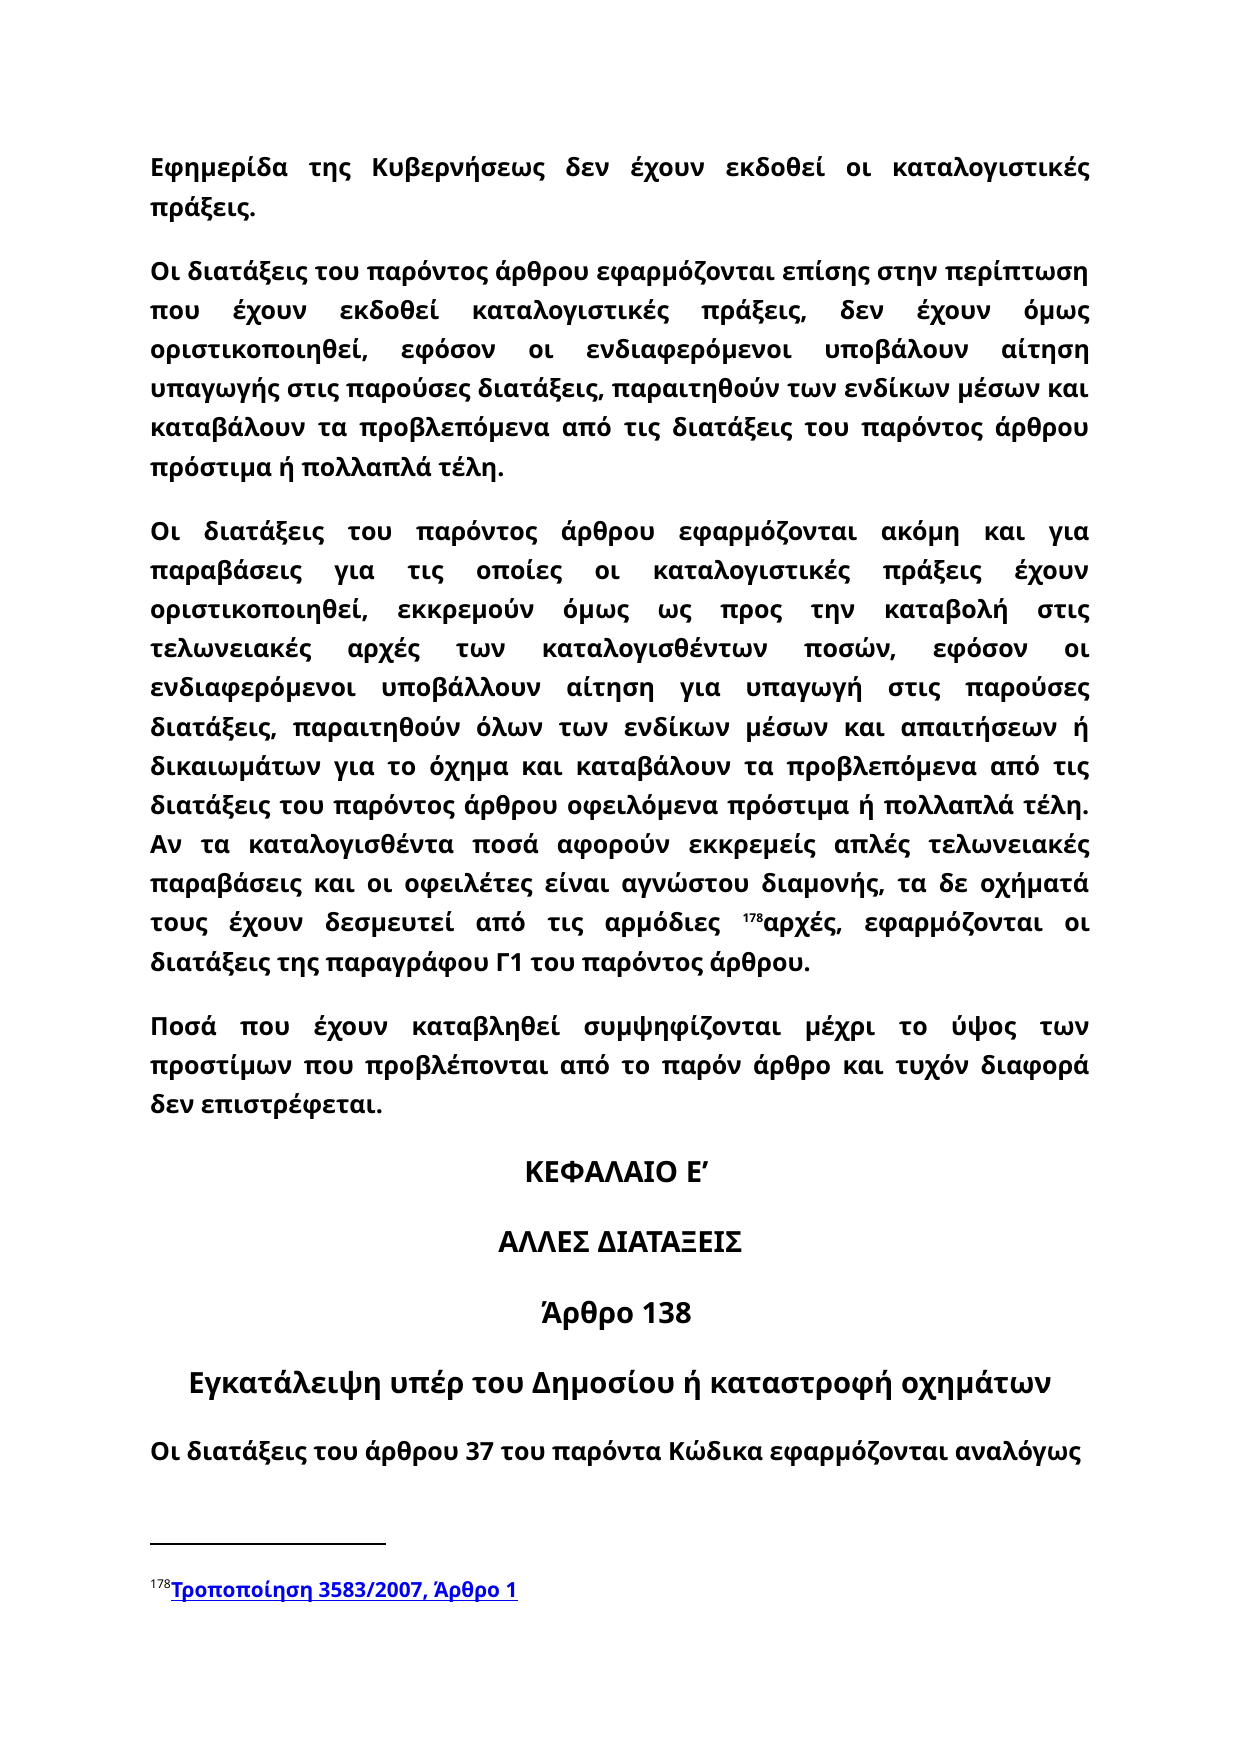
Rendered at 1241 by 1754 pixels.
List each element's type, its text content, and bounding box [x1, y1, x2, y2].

text Οι διατάξεις του παρόντος άρθρου εφαρμόζονται ακόμη και για παραβάσεις για τις οποίες οι καταλογιστικές πράξεις έχουν οριστικοποιηθεί, εκκρεμούν όμως ως προς την καταβολή στις τελωνειακές αρχές των καταλογισθέντων ποσών, εφόσον οι ενδιαφερόμενοι υποβάλλουν αίτηση για υπαγωγή στις παρούσες διατάξεις, παραιτηθούν όλων των ενδίκων μέσων και απαιτήσεων ή δικαιωμάτων για το όχημα και καταβάλουν τα προβλεπόμενα από τις διατάξεις του παρόντος άρθρου οφειλόμενα πρόστιμα ή πολλαπλά τέλη. Αν τα καταλογισθέντα ποσά αφορούν εκκρεμείς απλές τελωνειακές παραβάσεις και οι οφειλέτες είναι αγνώστου διαμονής, τα δε οχήματά τους έχουν δεσμευτεί από τις αρμόδιες αρχές, εφαρμόζονται οι διατάξεις της παραγράφου Γ1 του παρόντος άρθρου. [150, 513, 1090, 978]
text Οι διατάξεις του παρόντος άρθρου εφαρμόζονται επίσης στην περίπτωση που έχουν εκδοθεί καταλογιστικές πράξεις, δεν έχουν όμως οριστικοποιηθεί, εφόσον οι ενδιαφερόμενοι υποβάλουν αίτηση υπαγωγής στις παρούσες διατάξεις, παραιτηθούν των ενδίκων μέσων και καταβάλουν τα προβλεπόμενα από τις διατάξεις του παρόντος άρθρου πρόστιμα ή πολλαπλά τέλη. [150, 253, 1090, 483]
subtitle Άρθρο 138 [150, 1292, 1090, 1332]
text Εφημερίδα της Κυβερνήσεως δεν έχουν εκδοθεί οι καταλογιστικές πράξεις. [150, 150, 1090, 223]
text Οι διατάξεις του άρθρου 37 του παρόντα Κώδικα εφαρμόζονται αναλόγως [150, 1433, 1090, 1467]
text Τροποποίηση 3583/2007, Άρθρο 1 [150, 1576, 1090, 1604]
text Ποσά που έχουν καταβληθεί συμψηφίζονται μέχρι το ύψος των προστίμων που προβλέπονται από το παρόν άρθρο και τυχόν διαφορά δεν επιστρέφεται. [150, 1008, 1090, 1121]
subtitle Εγκατάλειψη υπέρ του Δημοσίου ή καταστροφή οχημάτων [150, 1363, 1090, 1402]
subtitle ΚΕΦΑΛΑΙΟ Ε’ [150, 1151, 1090, 1191]
subtitle ΑΛΛΕΣ ΔΙΑΤΑΞΕΙΣ [150, 1221, 1090, 1261]
